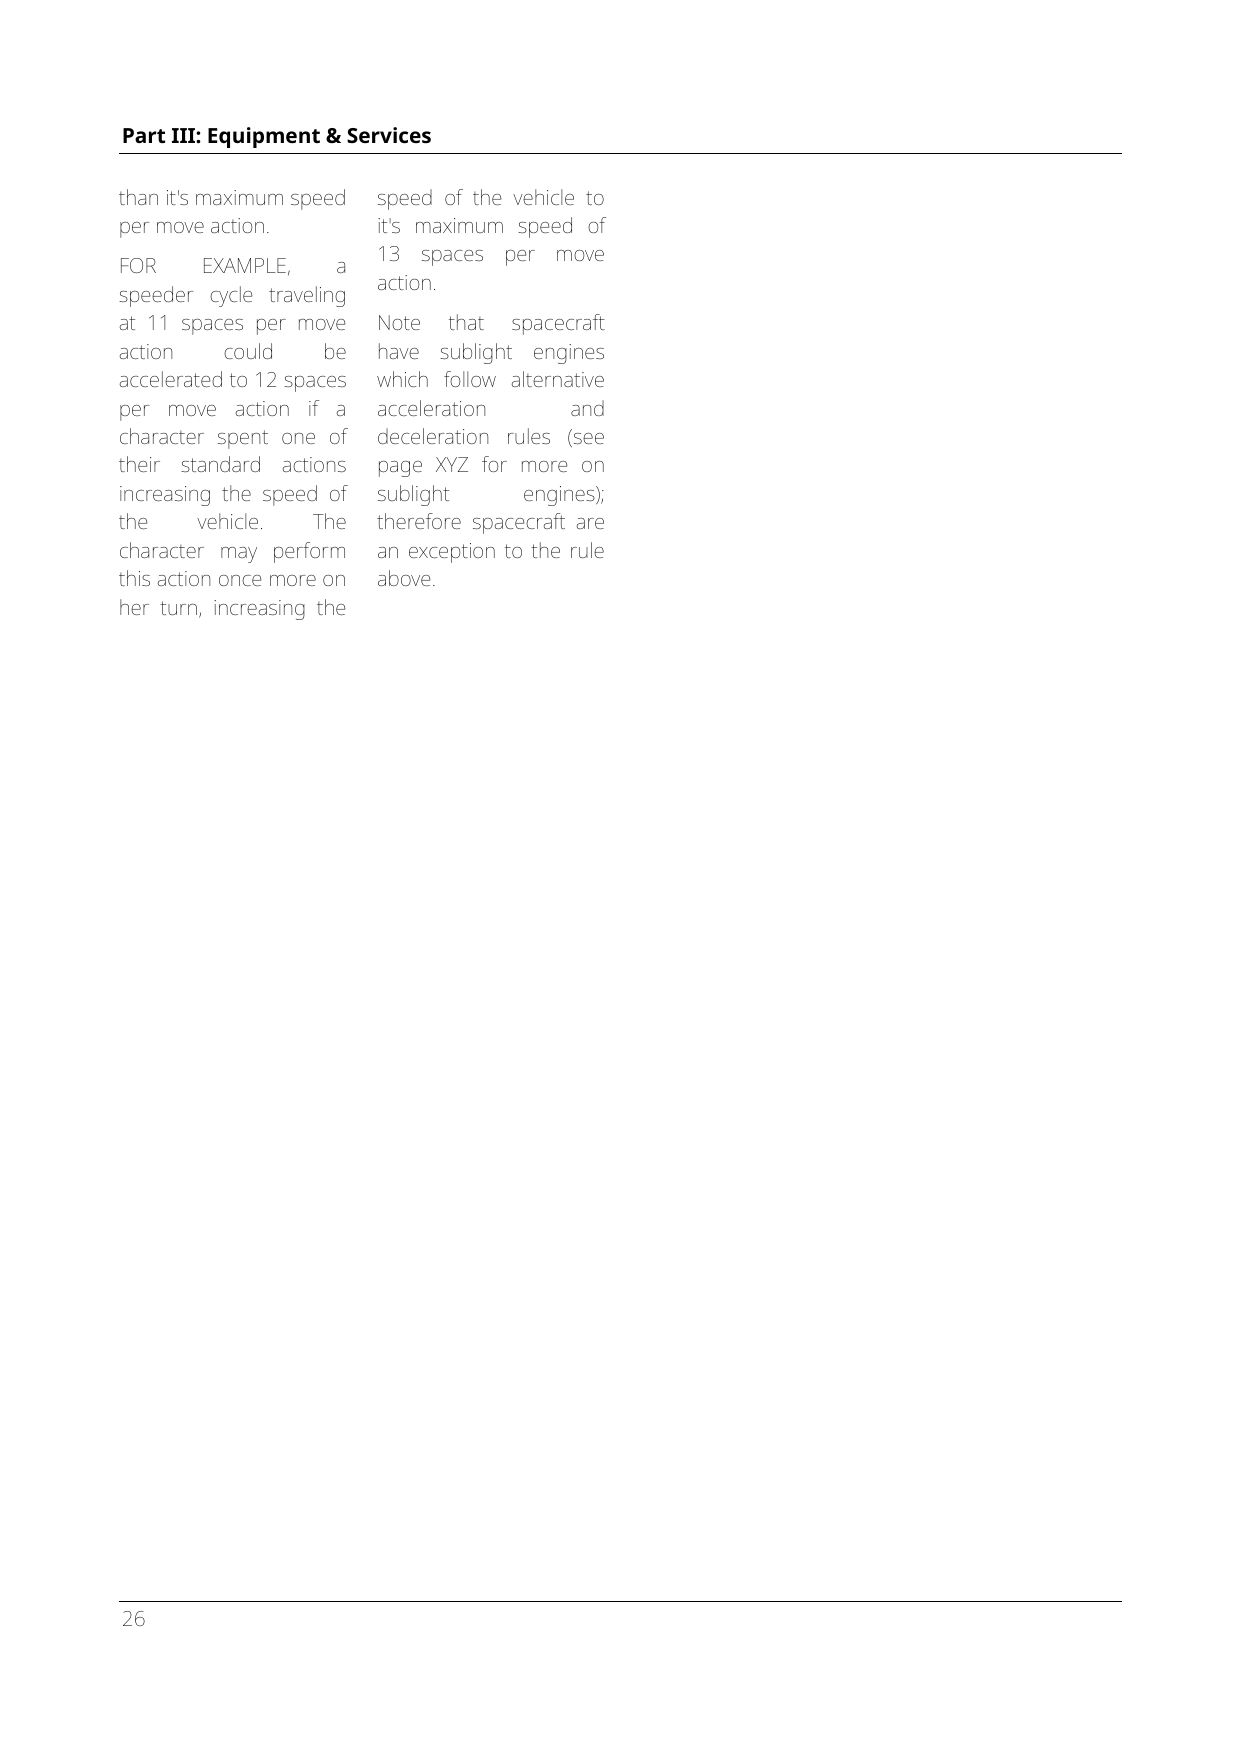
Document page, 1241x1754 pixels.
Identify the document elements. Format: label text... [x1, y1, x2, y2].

text FOR EXAMPLE, a speeder cycle traveling at 11 spaces per move action could be accelerated to 12 spaces per move action if a character spent one of their standard actions increasing the speed of the vehicle. The character may perform this action once more on her turn, increasing the [118, 251, 347, 621]
text speed of the vehicle to it's maximum speed of 13 spaces per move action. [377, 183, 605, 296]
text Note that spacecraft have sublight engines which follow alternative acceleration and deceleration rules (see page XYZ for more on sublight engines); therefore spacecraft are an exception to the rule above. [377, 308, 605, 593]
text than it's maximum speed per move action. [118, 183, 347, 239]
